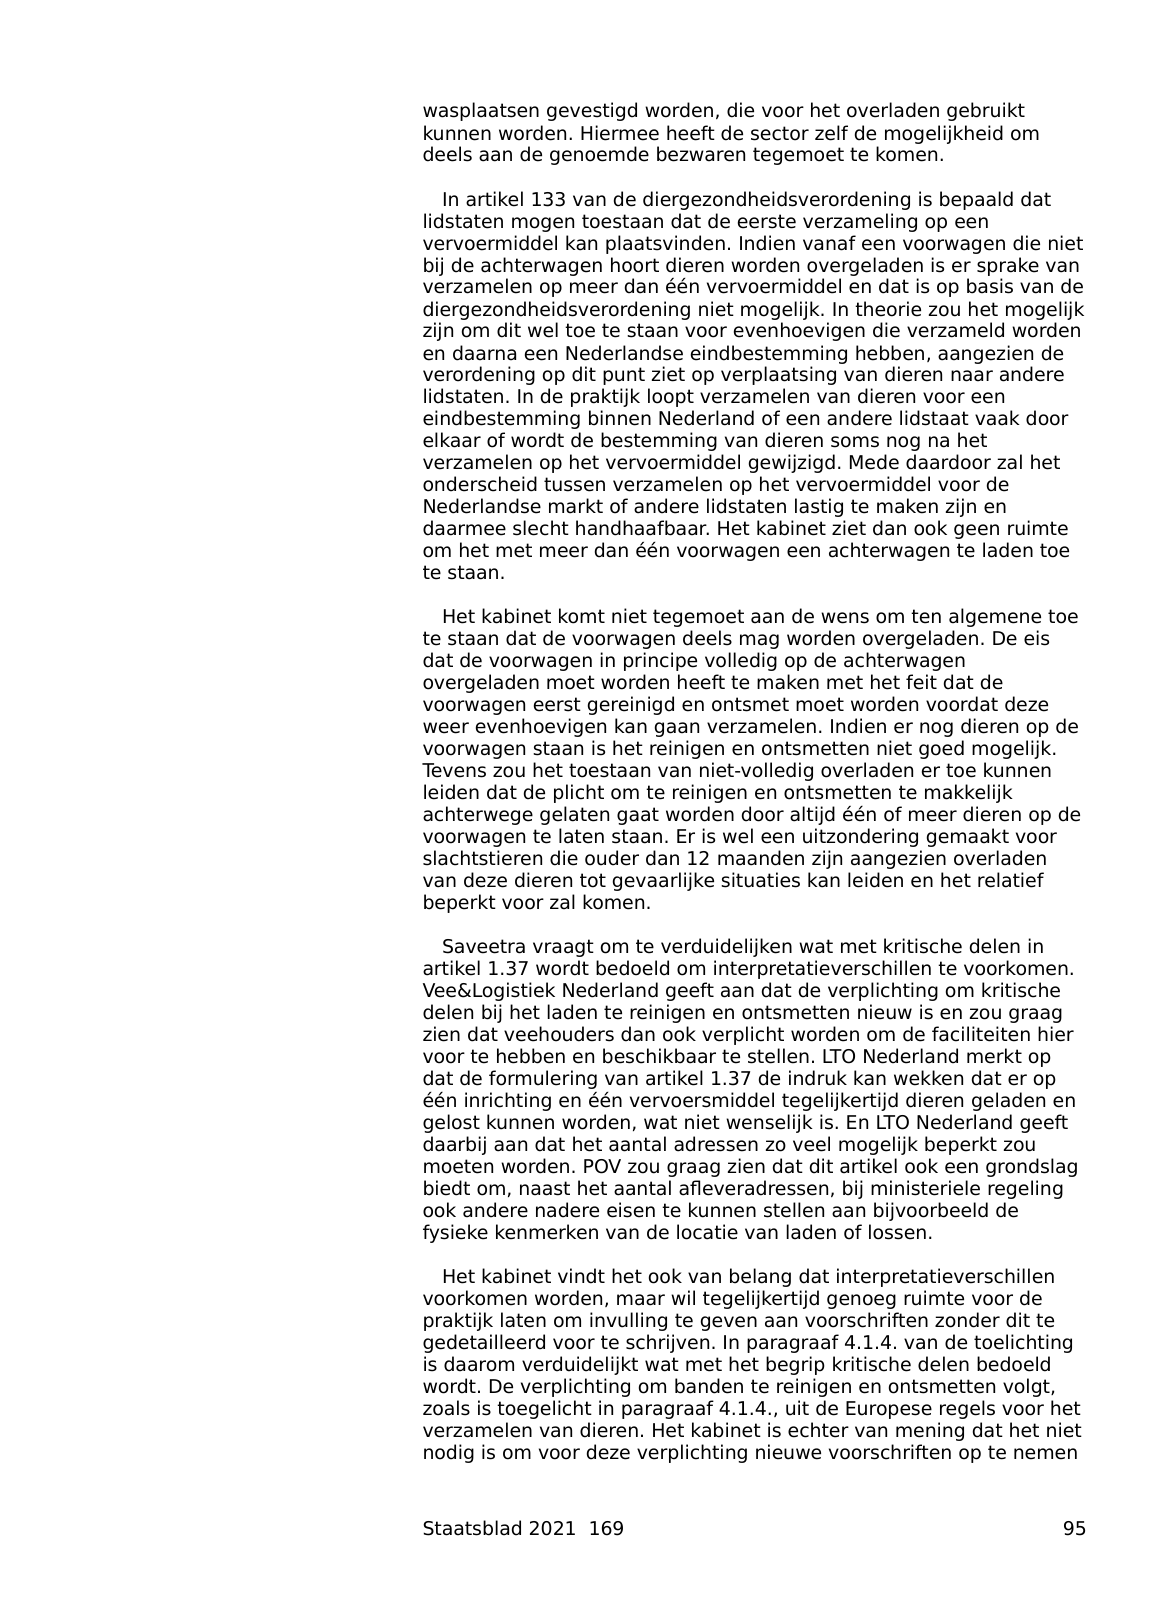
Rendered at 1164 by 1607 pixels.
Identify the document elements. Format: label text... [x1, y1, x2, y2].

text Het kabinet komt niet tegemoet aan de wens om ten algemene toe te staan dat de voorwagen deels mag worden overgeladen. De eis dat de voorwagen in principe volledig op de achterwagen overgeladen moet worden heeft te maken met het feit dat de voorwagen eerst gereinigd en ontsmet moet worden voordat deze weer evenhoevigen kan gaan verzamelen. Indien er nog dieren op de voorwagen staan is het reinigen en ontsmetten niet goed mogelijk. Tevens zou het toestaan van niet-volledig overladen er toe kunnen leiden dat de plicht om te reinigen en ontsmetten te makkelijk achterwege gelaten gaat worden door altijd één of meer dieren op de voorwagen te laten staan. Er is wel een uitzondering gemaakt voor slachtstieren die ouder dan 12 maanden zijn aangezien overladen van deze dieren tot gevaarlijke situaties kan leiden en het relatief beperkt voor zal komen. [422, 606, 1087, 914]
text Saveetra vraagt om te verduidelijken wat met kritische delen in artikel 1.37 wordt bedoeld om interpretatieverschillen te voorkomen. Vee&Logistiek Nederland geeft aan dat de verplichting om kritische delen bij het laden te reinigen en ontsmetten nieuw is en zou graag zien dat veehouders dan ook verplicht worden om de faciliteiten hier voor te hebben en beschikbaar te stellen. LTO Nederland merkt op dat de formulering van artikel 1.37 de indruk kan wekken dat er op één inrichting en één vervoersmiddel tegelijkertijd dieren geladen en gelost kunnen worden, wat niet wenselijk is. En LTO Nederland geeft daarbij aan dat het aantal adressen zo veel mogelijk beperkt zou moeten worden. POV zou graag zien dat dit artikel ook een grondslag biedt om, naast het aantal afleveradressen, bij ministeriele regeling ook andere nadere eisen te kunnen stellen aan bijvoorbeeld de fysieke kenmerken van de locatie van laden of lossen. [422, 936, 1087, 1244]
text Het kabinet vindt het ook van belang dat interpretatieverschillen voorkomen worden, maar wil tegelijkertijd genoeg ruimte voor de praktijk laten om invulling te geven aan voorschriften zonder dit te gedetailleerd voor te schrijven. In paragraaf 4.1.4. van de toelichting is daarom verduidelijkt wat met het begrip kritische delen bedoeld wordt. De verplichting om banden te reinigen en ontsmetten volgt, zoals is toegelicht in paragraaf 4.1.4., uit de Europese regels voor het verzamelen van dieren. Het kabinet is echter van mening dat het niet nodig is om voor deze verplichting nieuwe voorschriften op te nemen [422, 1266, 1087, 1464]
text wasplaatsen gevestigd worden, die voor het overladen gebruikt kunnen worden. Hiermee heeft de sector zelf de mogelijkheid om deels aan de genoemde bezwaren tegemoet te komen. [422, 100, 1087, 166]
text In artikel 133 van de diergezondheidsverordening is bepaald dat lidstaten mogen toestaan dat de eerste verzameling op een vervoermiddel kan plaatsvinden. Indien vanaf een voorwagen die niet bij de achterwagen hoort dieren worden overgeladen is er sprake van verzamelen op meer dan één vervoermiddel en dat is op basis van de diergezondheidsverordening niet mogelijk. In theorie zou het mogelijk zijn om dit wel toe te staan voor evenhoevigen die verzameld worden en daarna een Nederlandse eindbestemming hebben, aangezien de verordening op dit punt ziet op verplaatsing van dieren naar andere lidstaten. In de praktijk loopt verzamelen van dieren voor een eindbestemming binnen Nederland of een andere lidstaat vaak door elkaar of wordt de bestemming van dieren soms nog na het verzamelen op het vervoermiddel gewijzigd. Mede daardoor zal het onderscheid tussen verzamelen op het vervoermiddel voor de Nederlandse markt of andere lidstaten lastig te maken zijn en daarmee slecht handhaafbaar. Het kabinet ziet dan ook geen ruimte om het met meer dan één voorwagen een achterwagen te laden toe te staan. [422, 188, 1087, 584]
